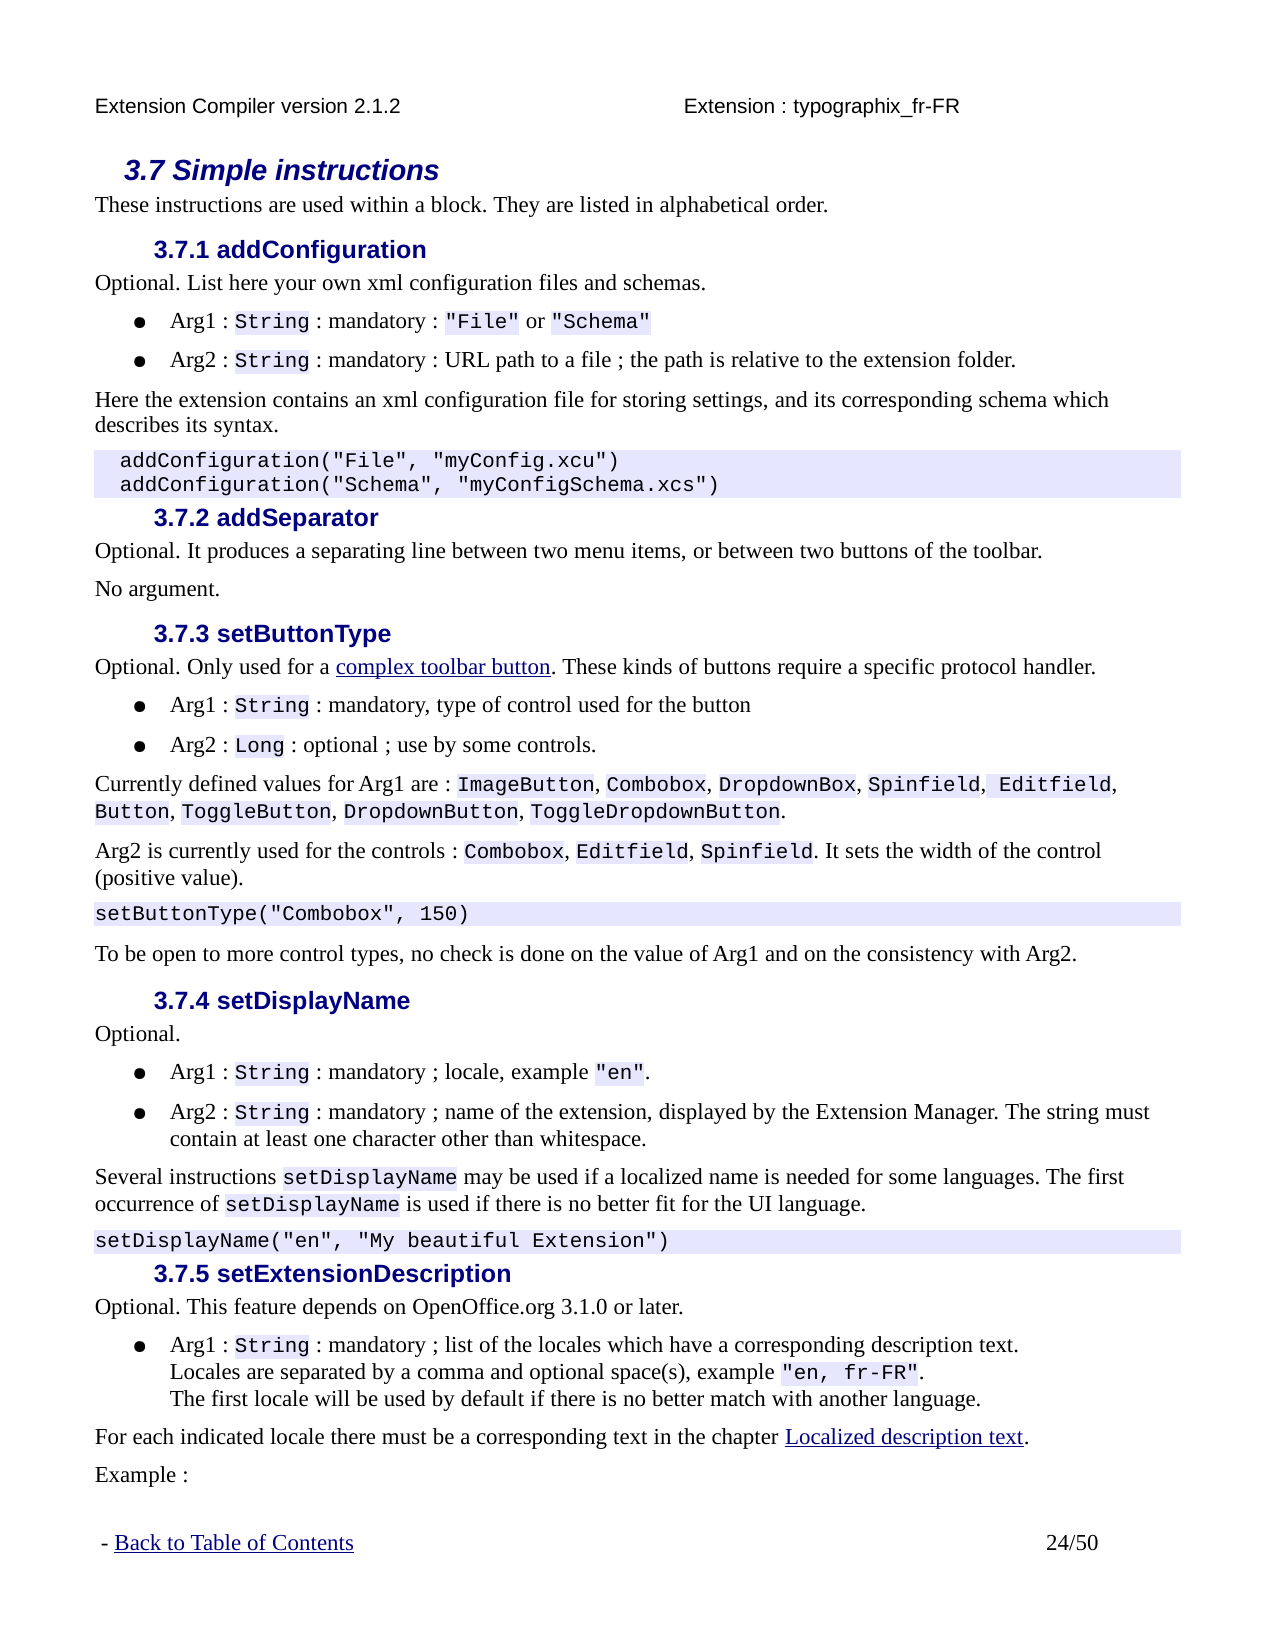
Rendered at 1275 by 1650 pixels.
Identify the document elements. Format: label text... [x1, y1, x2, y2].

text Optional. This feature depends on OpenOffice.org 3.1.0 or later. [94, 1294, 1181, 1319]
subtitle addSeparator [153, 504, 1181, 532]
subtitle setButtonType [153, 620, 1181, 648]
list Arg1 : String : mandatory ; list of the locales which have a corresponding description text. Locales are separated by a comma and optional space(s), example "en, fr-FR". The first locale will be used by default if there is no better match with another language. [132, 1332, 1181, 1411]
text These instructions are used within a block. They are listed in alphabetical order. [94, 192, 1181, 217]
list Arg2 : String : mandatory ; name of the extension, displayed by the Extension Manager. The string must contain at least one character other than whitespace. [132, 1098, 1181, 1151]
list Arg1 : String : mandatory : "File" or "Schema" [132, 308, 1181, 335]
list Arg2 : String : mandatory : URL path to a file ; the path is relative to the extension folder. [132, 347, 1181, 374]
text Currently defined values for Arg1 are : ImageButton, Combobox, DropdownBox, Spinfield, Editfield, Button, ToggleButton, DropdownButton, ToggleDropdownButton. [94, 771, 1181, 825]
text Example : [94, 1462, 1181, 1487]
text Optional. It produces a separating line between two menu items, or between two buttons of the toolbar. [94, 538, 1181, 564]
text Arg2 is currently used for the controls : Combobox, Editfield, Spinfield. It sets the width of the control (positive value). [94, 837, 1181, 890]
subtitle setExtensionDescription [153, 1260, 1181, 1288]
text Optional. [94, 1021, 1181, 1047]
text Several instructions setDisplayName may be used if a localized name is needed for some languages. The first occurrence of setDisplayName is used if there is no better fit for the UI language. [94, 1163, 1181, 1217]
text setDisplayName("en", "My beautiful Extension") [94, 1230, 1181, 1254]
subtitle setDisplayName [153, 987, 1181, 1015]
text No argument. [94, 576, 1181, 602]
list Arg1 : String : mandatory ; locale, example "en". [132, 1059, 1181, 1086]
list Arg1 : String : mandatory, type of control used for the button [132, 692, 1181, 719]
text setButtonType("Combobox", 150) [94, 902, 1181, 926]
text Optional. List here your own xml configuration files and schemas. [94, 270, 1181, 295]
text For each indicated locale there must be a corresponding text in the chapter Localized description text. [94, 1424, 1181, 1449]
text To be open to more control types, no check is done on the value of Arg1 and on the consistency with Arg2. [94, 941, 1181, 967]
text addConfiguration("Schema", "myConfigSchema.xcs") [94, 474, 1181, 498]
list Arg2 : Long : optional ; use by some controls. [132, 732, 1181, 758]
text Optional. Only used for a complex toolbar button. These kinds of buttons require a specific protocol handler. [94, 654, 1181, 679]
text addConfiguration("File", "myConfig.xcu") [94, 450, 1181, 474]
text Here the extension contains an xml configuration file for storing settings, and its corresponding schema which describes its syntax. [94, 387, 1181, 438]
subtitle Simple instructions [124, 153, 1181, 186]
subtitle addConfiguration [153, 236, 1181, 264]
